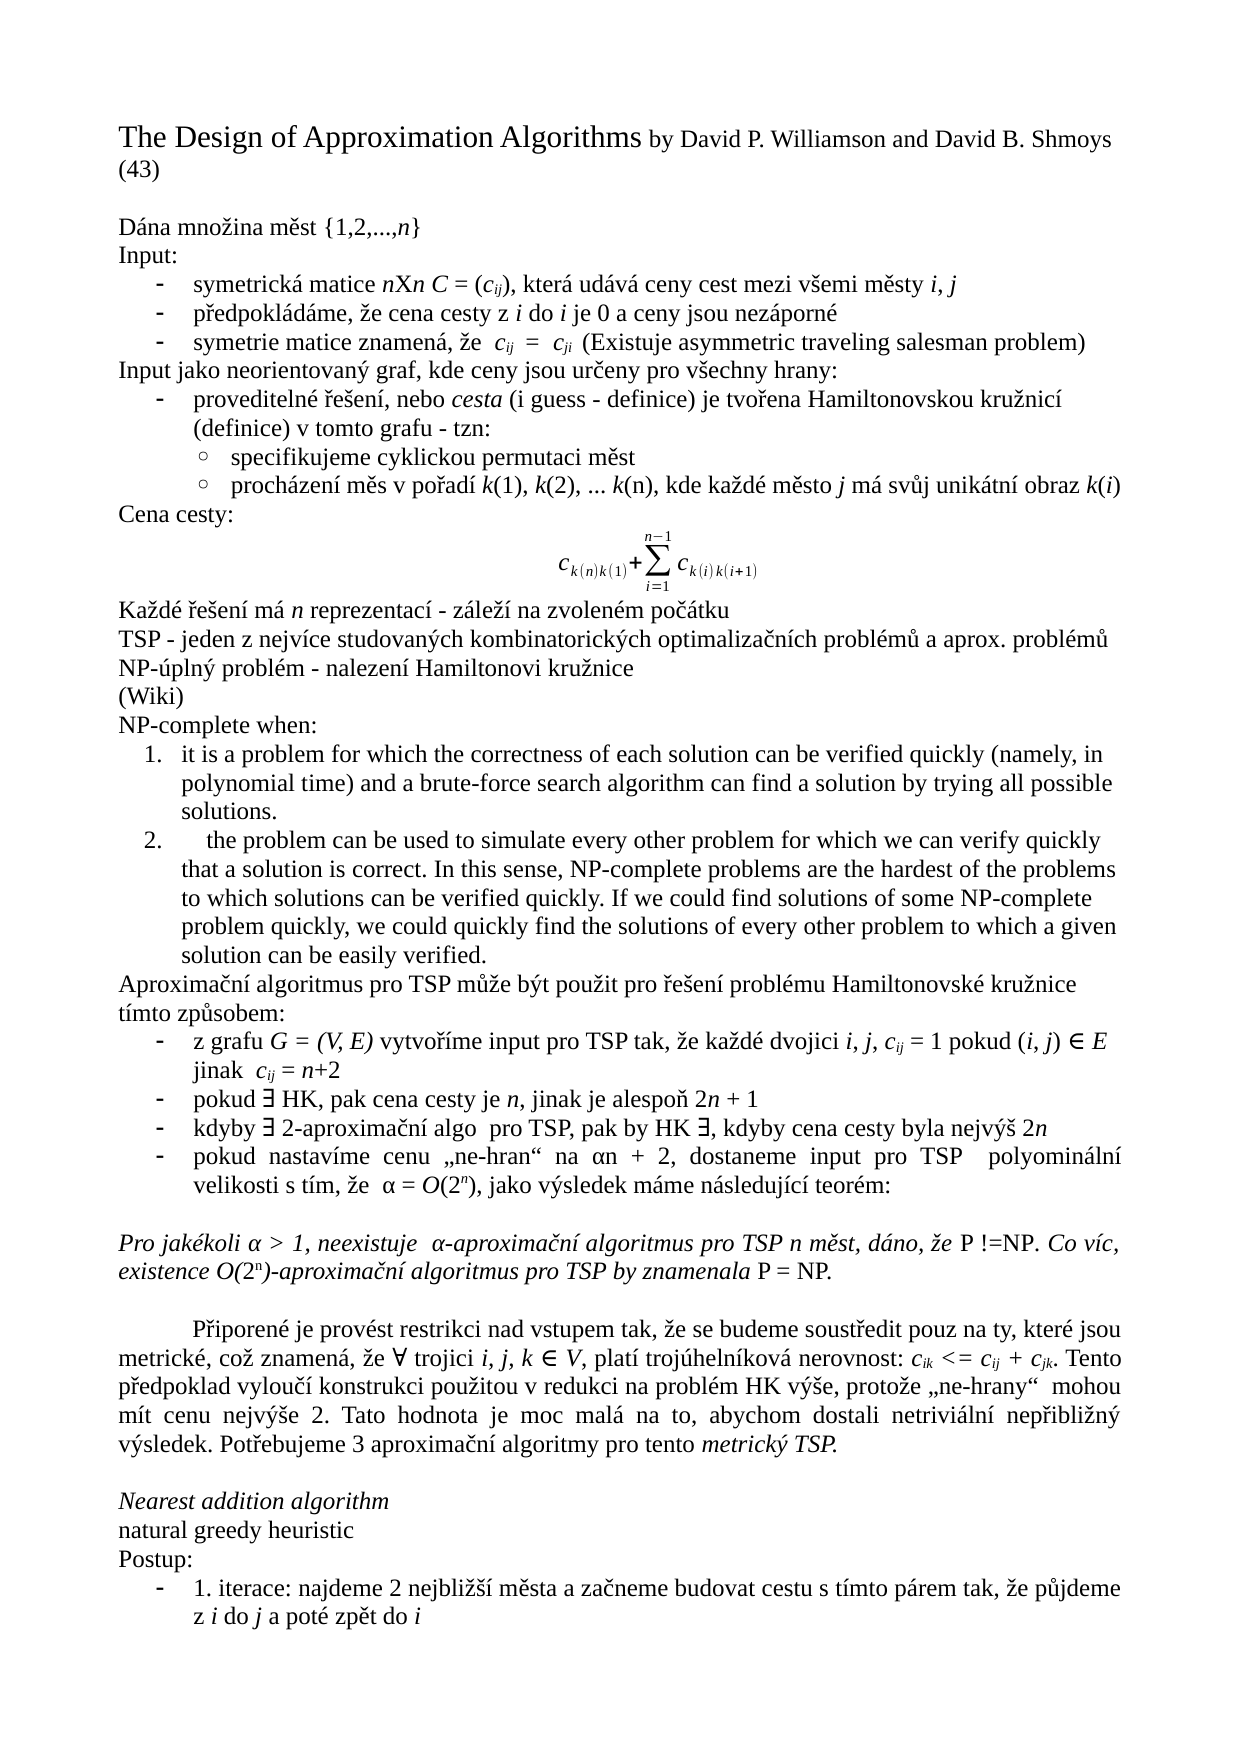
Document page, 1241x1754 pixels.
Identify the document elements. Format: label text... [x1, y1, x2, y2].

text Postup: [118, 1544, 1122, 1573]
list it is a problem for which the correctness of each solution can be verified quickly (namely, in polynomial time) and a brute-force search algorithm can find a solution by trying all possible solutions. [143, 739, 1122, 825]
list specifikujeme cyklickou permutaci měst [193, 442, 1122, 470]
text Pro jakékoli α > 1, neexistuje α-aproximační algoritmus pro TSP n měst, dáno, že P !=NP. Co víc, existence O(2n)-aproximační algoritmus pro TSP by znamenala P = NP. [118, 1228, 1122, 1285]
text natural greedy heuristic [118, 1515, 1122, 1544]
text Nearest addition algorithm [118, 1486, 1122, 1515]
list pokud nastavíme cenu „ne-hran“ na αn + 2, dostaneme input pro TSP polyominální velikosti s tím, že α = O(2n), jako výsledek máme následující teorém: [156, 1141, 1122, 1199]
list symetrická matice nXn C = (cij), která udává ceny cest mezi všemi městy i, j [156, 269, 1122, 298]
list procházení měs v pořadí k(1), k(2), ... k(n), kde každé město j má svůj unikátní obraz k(i) [193, 470, 1122, 499]
list the problem can be used to simulate every other problem for which we can verify quickly that a solution is correct. In this sense, NP-complete problems are the hardest of the problems to which solutions can be verified quickly. If we could find solutions of some NP-complete problem quickly, we could quickly find the solutions of every other problem to which a given solution can be easily verified. [143, 825, 1122, 969]
text Aproximační algoritmus pro TSP může být použit pro řešení problému Hamiltonovské kružnice tímto způsobem: [118, 969, 1122, 1026]
list kdyby ∃ 2-aproximační algo pro TSP, pak by HK ∃, kdyby cena cesty byla nejvýš 2n [156, 1113, 1122, 1141]
text Připorené je provést restrikci nad vstupem tak, že se budeme soustředit pouz na ty, které jsou metrické, což znamená, že ∀ trojici i, j, k ∈ V, platí trojúhelníková nerovnost: cik <= cij + cjk. Tento předpoklad vyloučí konstrukci použitou v redukci na problém HK výše, protože „ne-hrany“ mohou mít cenu nejvýše 2. Tato hodnota je moc malá na to, abychom dostali netriviální nepřibližný výsledek. Potřebujeme 3 aproximační algoritmy pro tento metrický TSP. [118, 1314, 1122, 1458]
list pokud ∃ HK, pak cena cesty je n, jinak je alespoň 2n + 1 [156, 1084, 1122, 1113]
list jinak cij = n+2 [156, 1055, 1122, 1084]
list předpokládáme, že cena cesty z i do i je 0 a ceny jsou nezáporné [156, 298, 1122, 327]
text NP-complete when: [118, 710, 1122, 739]
text Dána množina měst {1,2,...,n} [118, 212, 1122, 240]
list symetrie matice znamená, že cij = cji (Existuje asymmetric traveling salesman problem) [156, 327, 1122, 355]
list 1. iterace: najdeme 2 nejbližší města a začneme budovat cestu s tímto párem tak, že půjdeme z i do j a poté zpět do i [156, 1573, 1122, 1630]
text Cena cesty: [118, 499, 1122, 528]
list proveditelné řešení, nebo cesta (i guess - definice) je tvořena Hamiltonovskou kružnicí (definice) v tomto grafu - tzn: [156, 384, 1122, 442]
list z grafu G = (V, E) vytvoříme input pro TSP tak, že každé dvojici i, j, cij = 1 pokud (i, j) ∈ E [156, 1026, 1122, 1055]
text TSP - jeden z nejvíce studovaných kombinatorických optimalizačních problémů a aprox. problémů [118, 624, 1122, 653]
text Input: [118, 240, 1122, 269]
text (Wiki) [118, 681, 1122, 710]
text NP-úplný problém - nalezení Hamiltonovi kružnice [118, 653, 1122, 681]
text Každé řešení má n reprezentací - záleží na zvoleném počátku [118, 595, 1122, 624]
text Input jako neorientovaný graf, kde ceny jsou určeny pro všechny hrany: [118, 355, 1122, 384]
text The Design of Approximation Algorithms by David P. Williamson and David B. Shmoys (43) [118, 118, 1122, 183]
